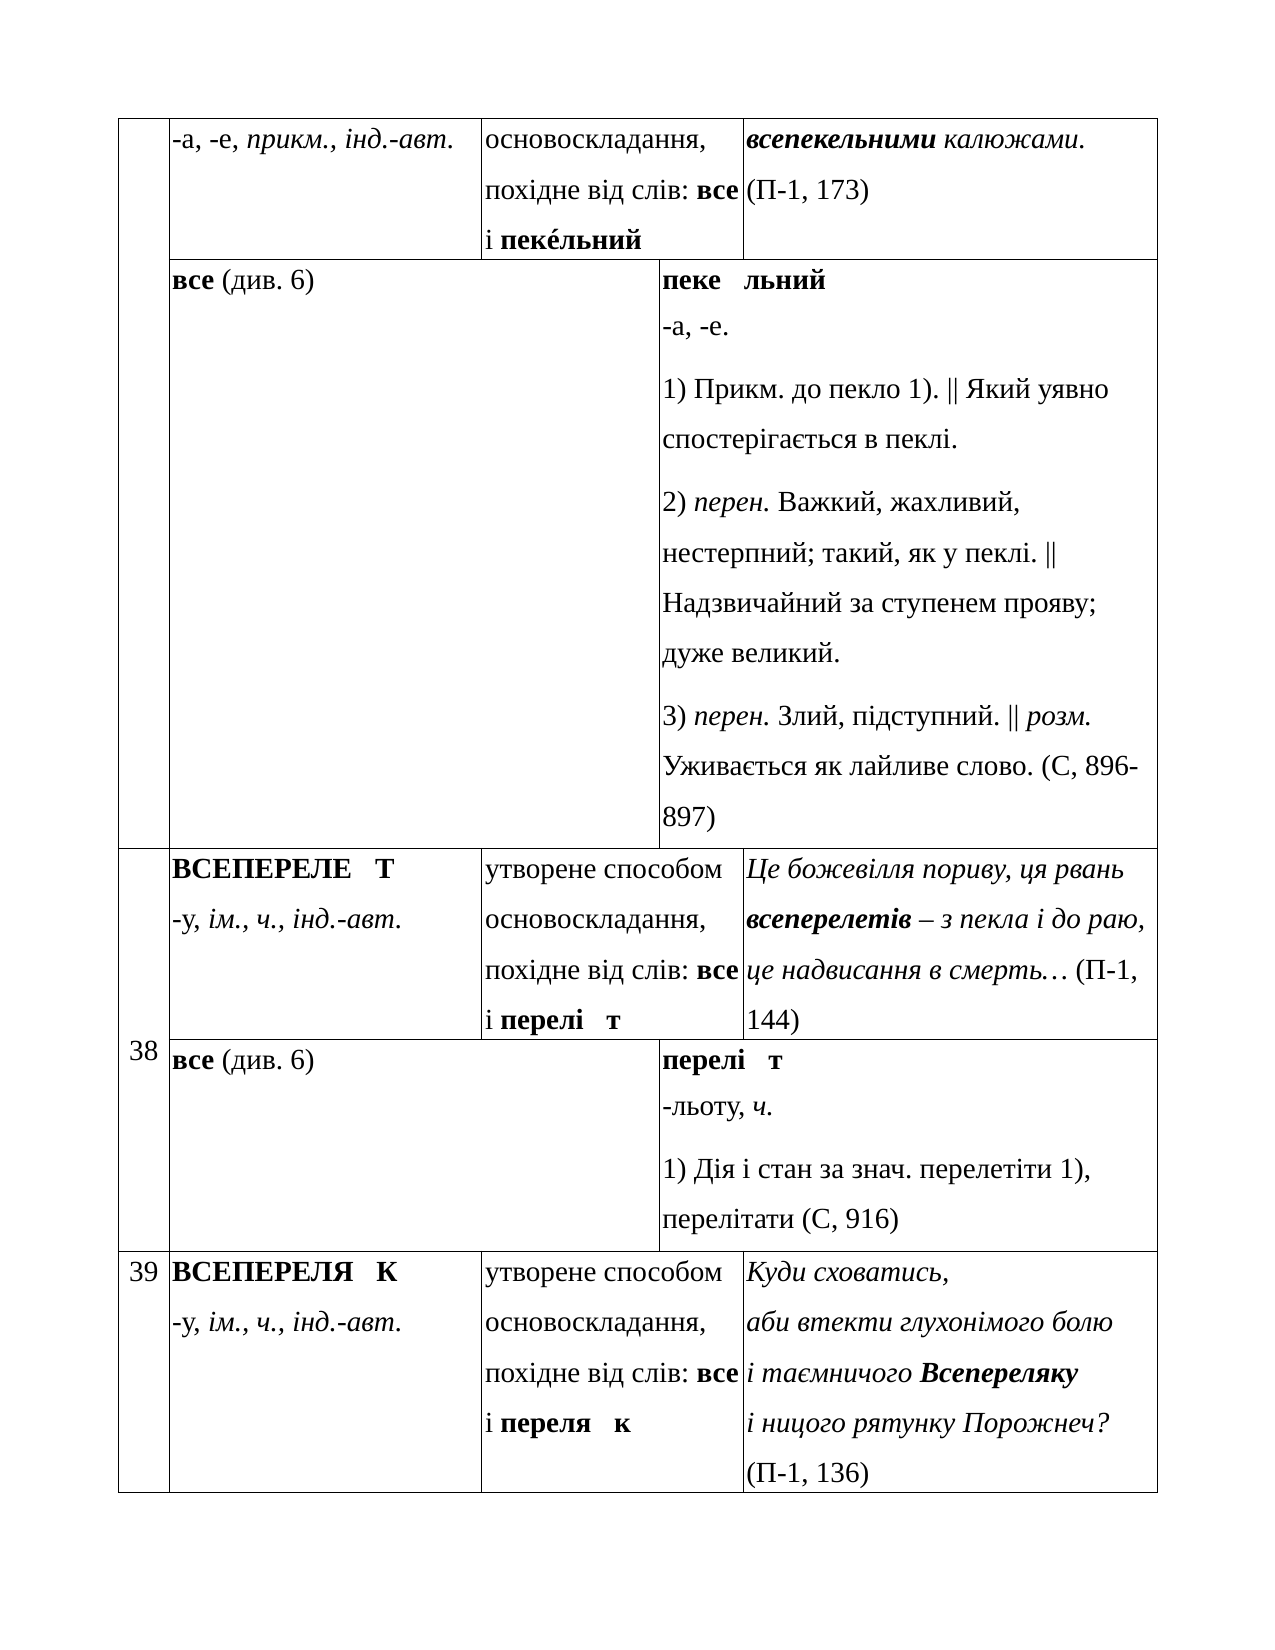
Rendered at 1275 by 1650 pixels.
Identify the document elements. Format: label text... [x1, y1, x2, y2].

table_cell все (див. 6) [170, 1040, 659, 1251]
table_cell 38 [119, 849, 169, 1251]
table_cell Це божевілля пориву, ця рвань всеперелетів – з пекла і до раю, це надвисання в смерть… (П‑1, 144) [744, 849, 1157, 1039]
table_cell утворене способом основоскладання, похідне від слів: все і переляк [482, 1252, 743, 1492]
table_cell основоскладання, похідне від слів: все і пекéльний [482, 119, 743, 259]
table_cell Куди сховатись, аби втекти глухонімого болю і таємничого Всепереляку і ницого рятунку Порожнеч? (П‑1, 136) [744, 1252, 1157, 1492]
table_cell всепекельними калюжами. (П‑1, 173) [744, 119, 1157, 259]
table_cell [119, 119, 169, 848]
table_cell пекельний -а, -е. 1) Прикм. до пекло 1). || Який уявно спостерігається в пеклі. 2) перен. Важкий, жахливий, нестерпний; такий, як у пеклі. || Надзвичайний за ступенем прояву; дуже великий. 3) перен. Злий, підступний. || розм. Уживається як лайливе слово. (С, 896-897) [660, 260, 1157, 848]
table_cell утворене способом основоскладання, похідне від слів: все і переліт [482, 849, 743, 1039]
table_cell -а, -е, прикм., інд.-авт. [170, 119, 481, 259]
table_cell ВсеперелЕт -у, ім., ч., інд.-авт. [170, 849, 481, 1039]
table_cell Всепереляк -у, ім., ч., інд.-авт. [170, 1252, 481, 1492]
table_cell переліт -льоту, ч. 1) Дія і стан за знач. перелетіти 1), перелітати (С, 916) [660, 1040, 1157, 1251]
table_cell 39 [119, 1252, 169, 1492]
table_cell все (див. 6) [170, 260, 659, 848]
